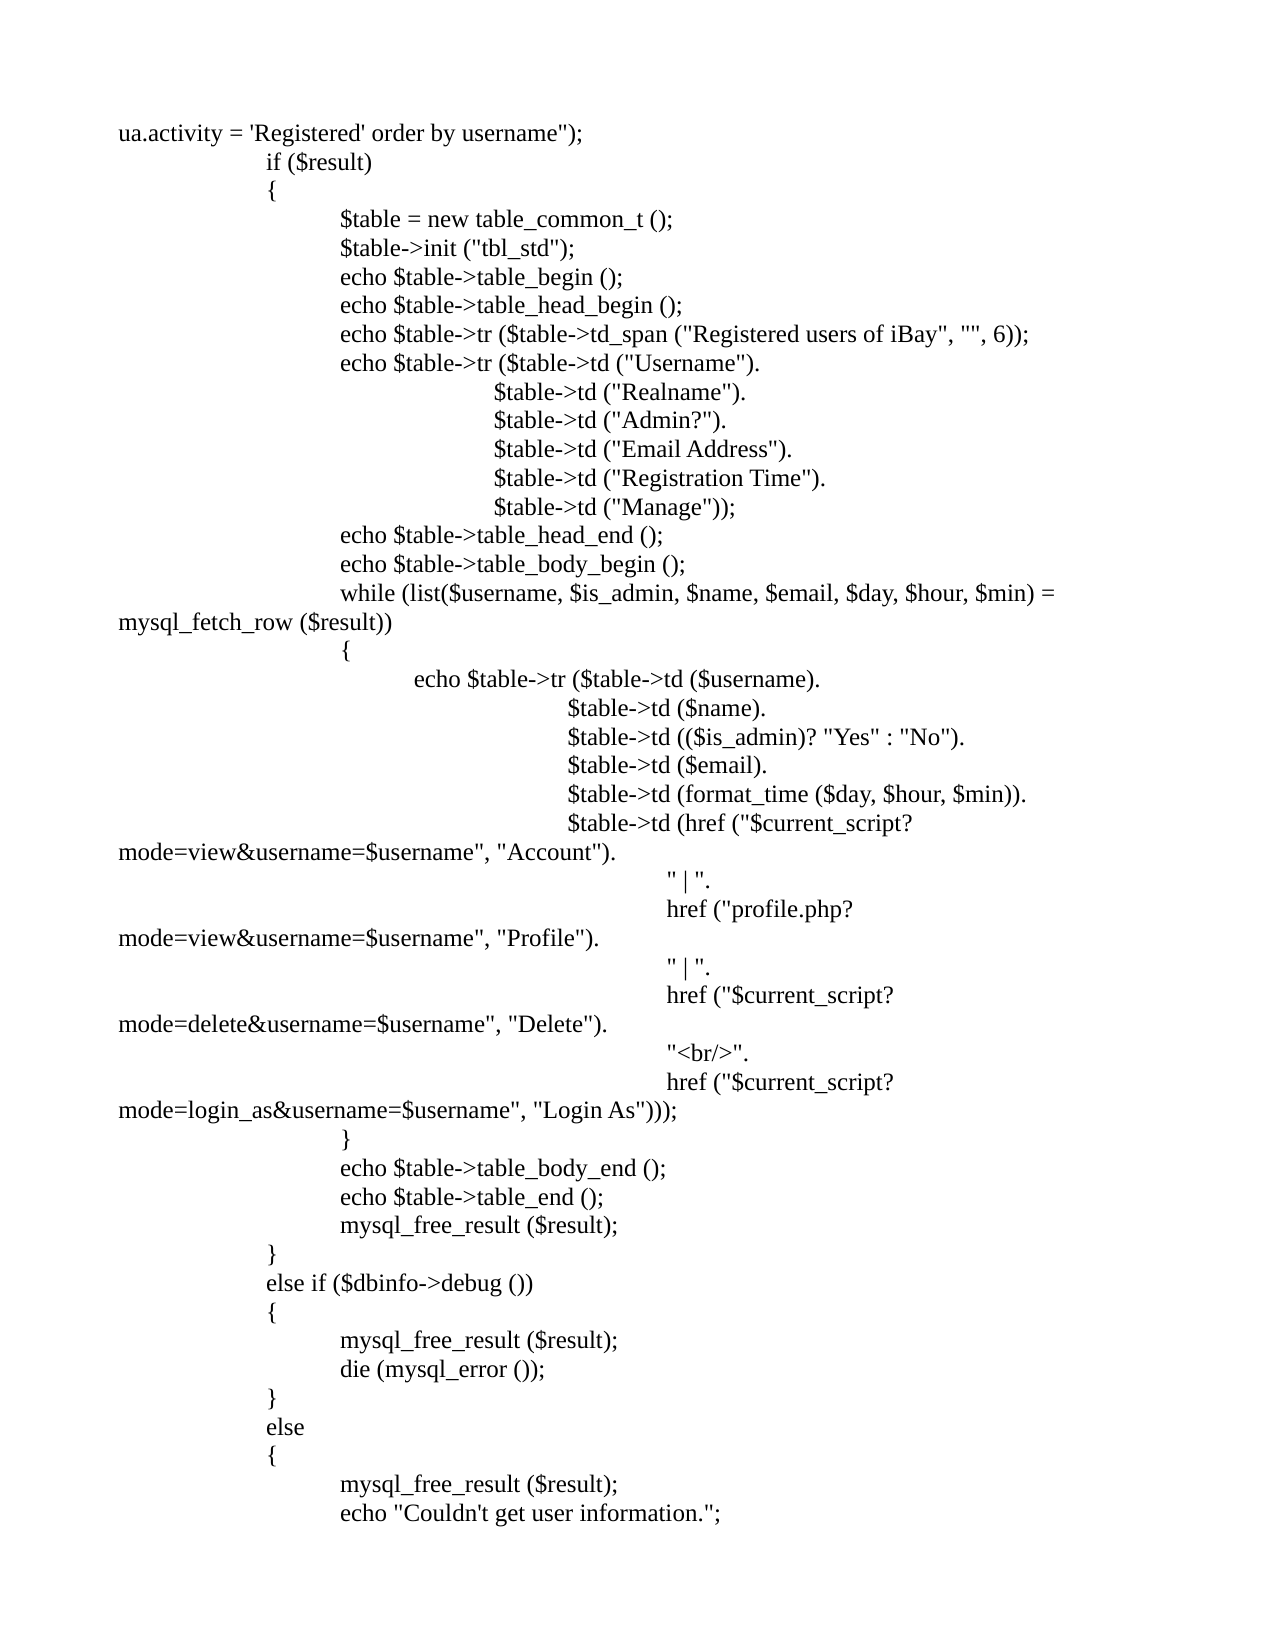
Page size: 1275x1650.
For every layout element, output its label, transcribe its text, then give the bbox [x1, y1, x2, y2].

text href ("$current_script?mode=login_as&username=$username", "Login As"))); [118, 1067, 1157, 1124]
text mysql_free_result ($result); [118, 1326, 1157, 1354]
text href ("profile.php?mode=view&username=$username", "Profile"). [118, 894, 1157, 952]
text if ($result) [118, 147, 1157, 176]
text { [118, 176, 1157, 204]
text else if ($dbinfo->debug ()) [118, 1268, 1157, 1297]
text $table = new table_common_t (); [118, 204, 1157, 233]
text echo $table->tr ($table->td ($username). [118, 664, 1157, 693]
text } [118, 1239, 1157, 1268]
text echo $table->table_body_end (); [118, 1153, 1157, 1182]
text { [118, 636, 1157, 664]
text echo $table->tr ($table->td_span ("Registered users of iBay", "", 6)); [118, 319, 1157, 348]
text echo $table->table_begin (); [118, 262, 1157, 291]
text "<br/>". [118, 1038, 1157, 1067]
text mysql_free_result ($result); [118, 1211, 1157, 1239]
text echo $table->table_body_begin (); [118, 549, 1157, 578]
text $table->td ("Realname"). [118, 377, 1157, 406]
text $table->td ($name). [118, 693, 1157, 722]
text $table->td ($email). [118, 751, 1157, 779]
text echo $table->table_head_end (); [118, 521, 1157, 549]
text $table->td (($is_admin)? "Yes" : "No"). [118, 722, 1157, 751]
text $table->td ("Admin?"). [118, 406, 1157, 434]
text " | ". [118, 952, 1157, 981]
text $table->td ("Registration Time"). [118, 463, 1157, 492]
text " | ". [118, 866, 1157, 894]
text href ("$current_script?mode=delete&username=$username", "Delete"). [118, 981, 1157, 1038]
text else [118, 1412, 1157, 1441]
text die (mysql_error ()); [118, 1354, 1157, 1383]
text echo $table->tr ($table->td ("Username"). [118, 348, 1157, 377]
text echo $table->table_end (); [118, 1182, 1157, 1211]
text { [118, 1441, 1157, 1469]
text while (list($username, $is_admin, $name, $email, $day, $hour, $min) = mysql_fetch_row ($result)) [118, 578, 1157, 636]
text $table->td (format_time ($day, $hour, $min)). [118, 779, 1157, 808]
text $table->td ("Email Address"). [118, 434, 1157, 463]
text } [118, 1124, 1157, 1153]
text ua.activity = 'Registered' order by username"); [118, 118, 1157, 147]
text $table->init ("tbl_std"); [118, 233, 1157, 262]
text mysql_free_result ($result); [118, 1469, 1157, 1498]
text echo "Couldn't get user information."; [118, 1498, 1157, 1527]
text $table->td ("Manage")); [118, 492, 1157, 521]
text { [118, 1297, 1157, 1326]
text echo $table->table_head_begin (); [118, 291, 1157, 319]
text $table->td (href ("$current_script?mode=view&username=$username", "Account"). [118, 808, 1157, 866]
text } [118, 1383, 1157, 1412]
